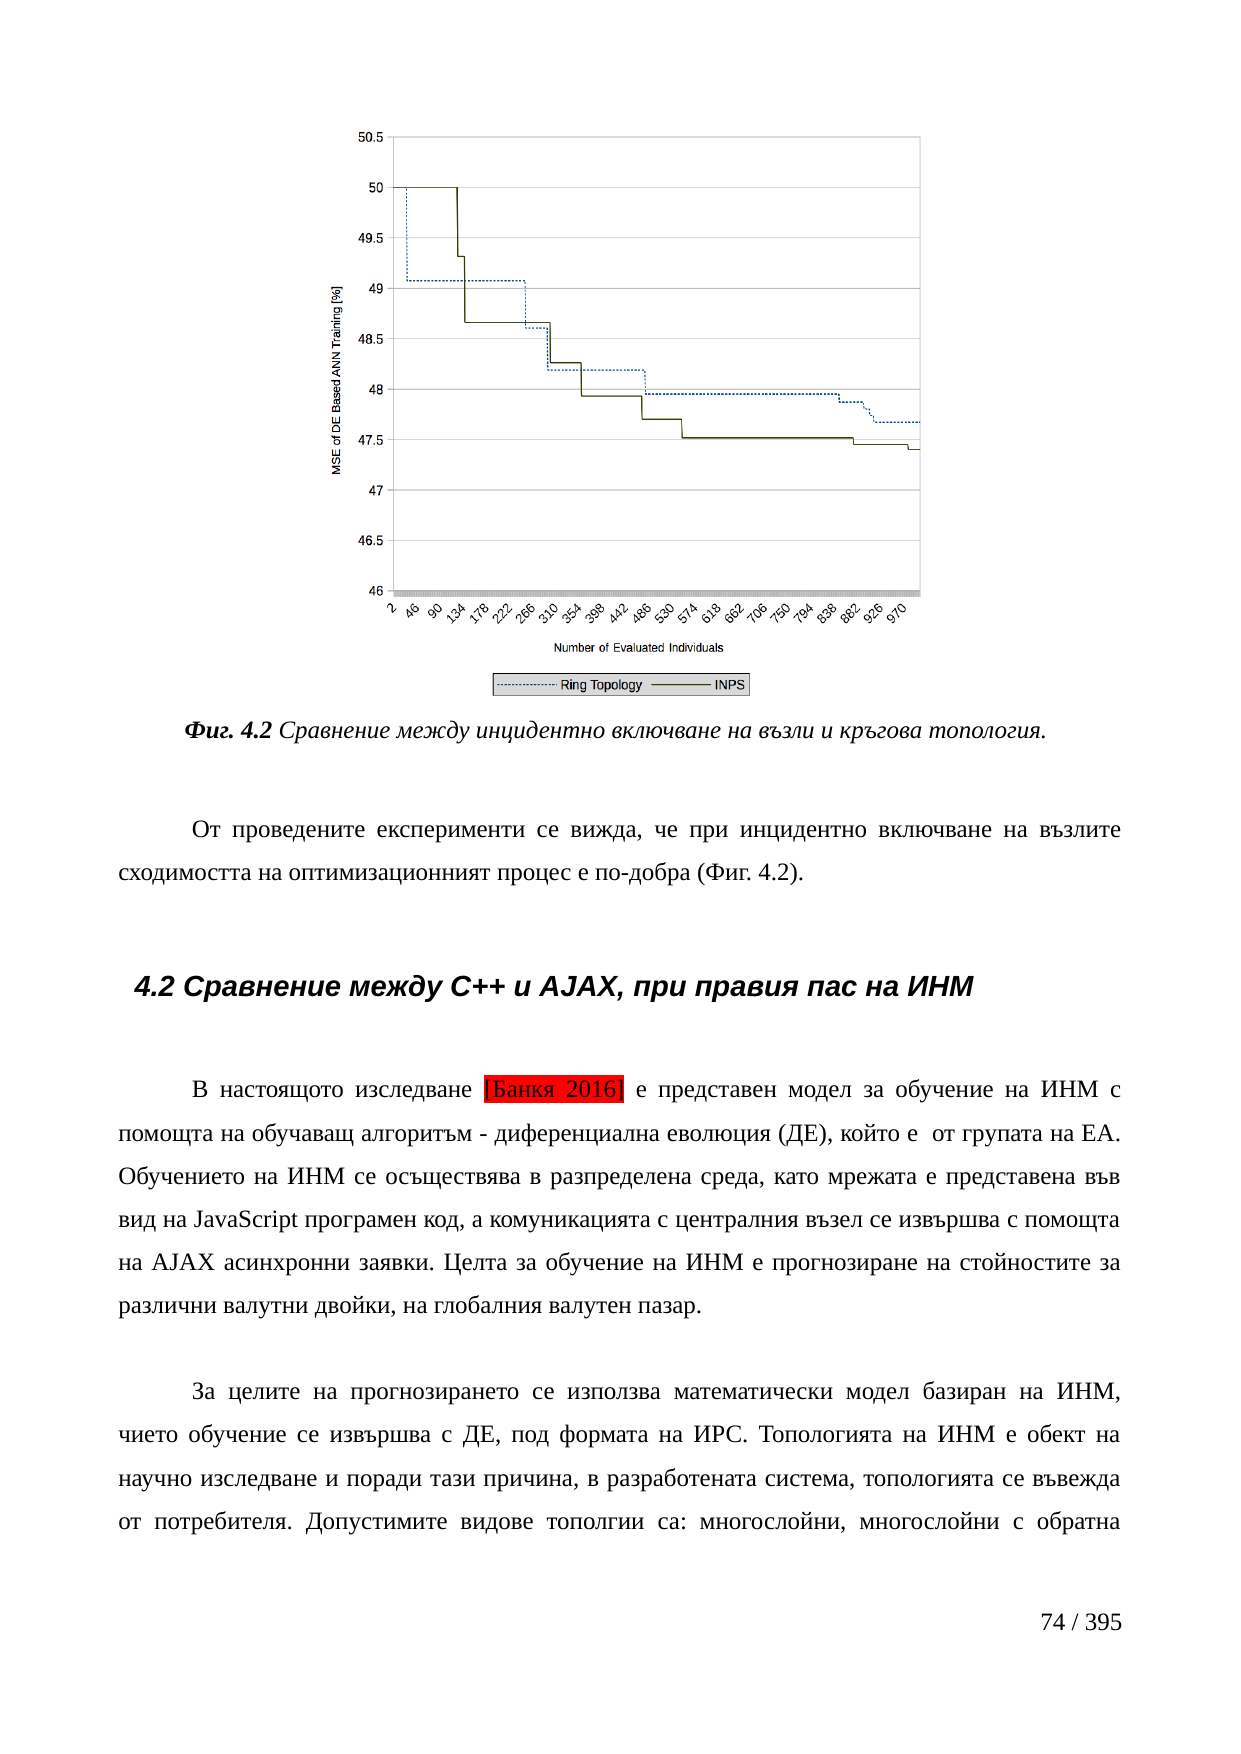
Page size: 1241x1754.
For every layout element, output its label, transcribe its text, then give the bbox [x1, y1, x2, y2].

text От проведените експерименти се вижда, че при инцидентно включване на възлите сходимостта на оптимизационният процес е по-добра (Фиг. 4.2). [118, 814, 1122, 886]
text За целите на прогнозирането се използва математически модел базиран на ИНМ, чието обучение се извършва с ДЕ, под формата на ИРС. Топологията на ИНМ е обект на научно изследване и поради тази причина, в разработената система, топологията се въвежда от потребителя. Допустимите видове тополгии са: многослойни, многослойни с обратна [118, 1376, 1122, 1534]
text В настоящото изследване [Банкя 2016] е представен модел за обучение на ИНМ с помощта на обучаващ алгоритъм - диференциална еволюция (ДЕ), който е от групата на ЕА. Обучението на ИНМ се осъществява в разпределена среда, като мрежата е представена във вид на JavaScript програмен код, а комуникацията с централния възел се извършва с помощта на AJAX асинхронни заявки. Целта за обучение на ИНМ е прогнозиране на стойностите за различни валутни двойки, на глобалния валутен пазар. [118, 1074, 1122, 1319]
text Фиг. 4.2 Сравнение между инцидентно включване на възли и кръгова топология. [118, 701, 1122, 744]
picture [310, 118, 931, 701]
subtitle 4.2 Сравнение между C++ и AJAX, при правия пас на ИНМ [118, 968, 1122, 1002]
